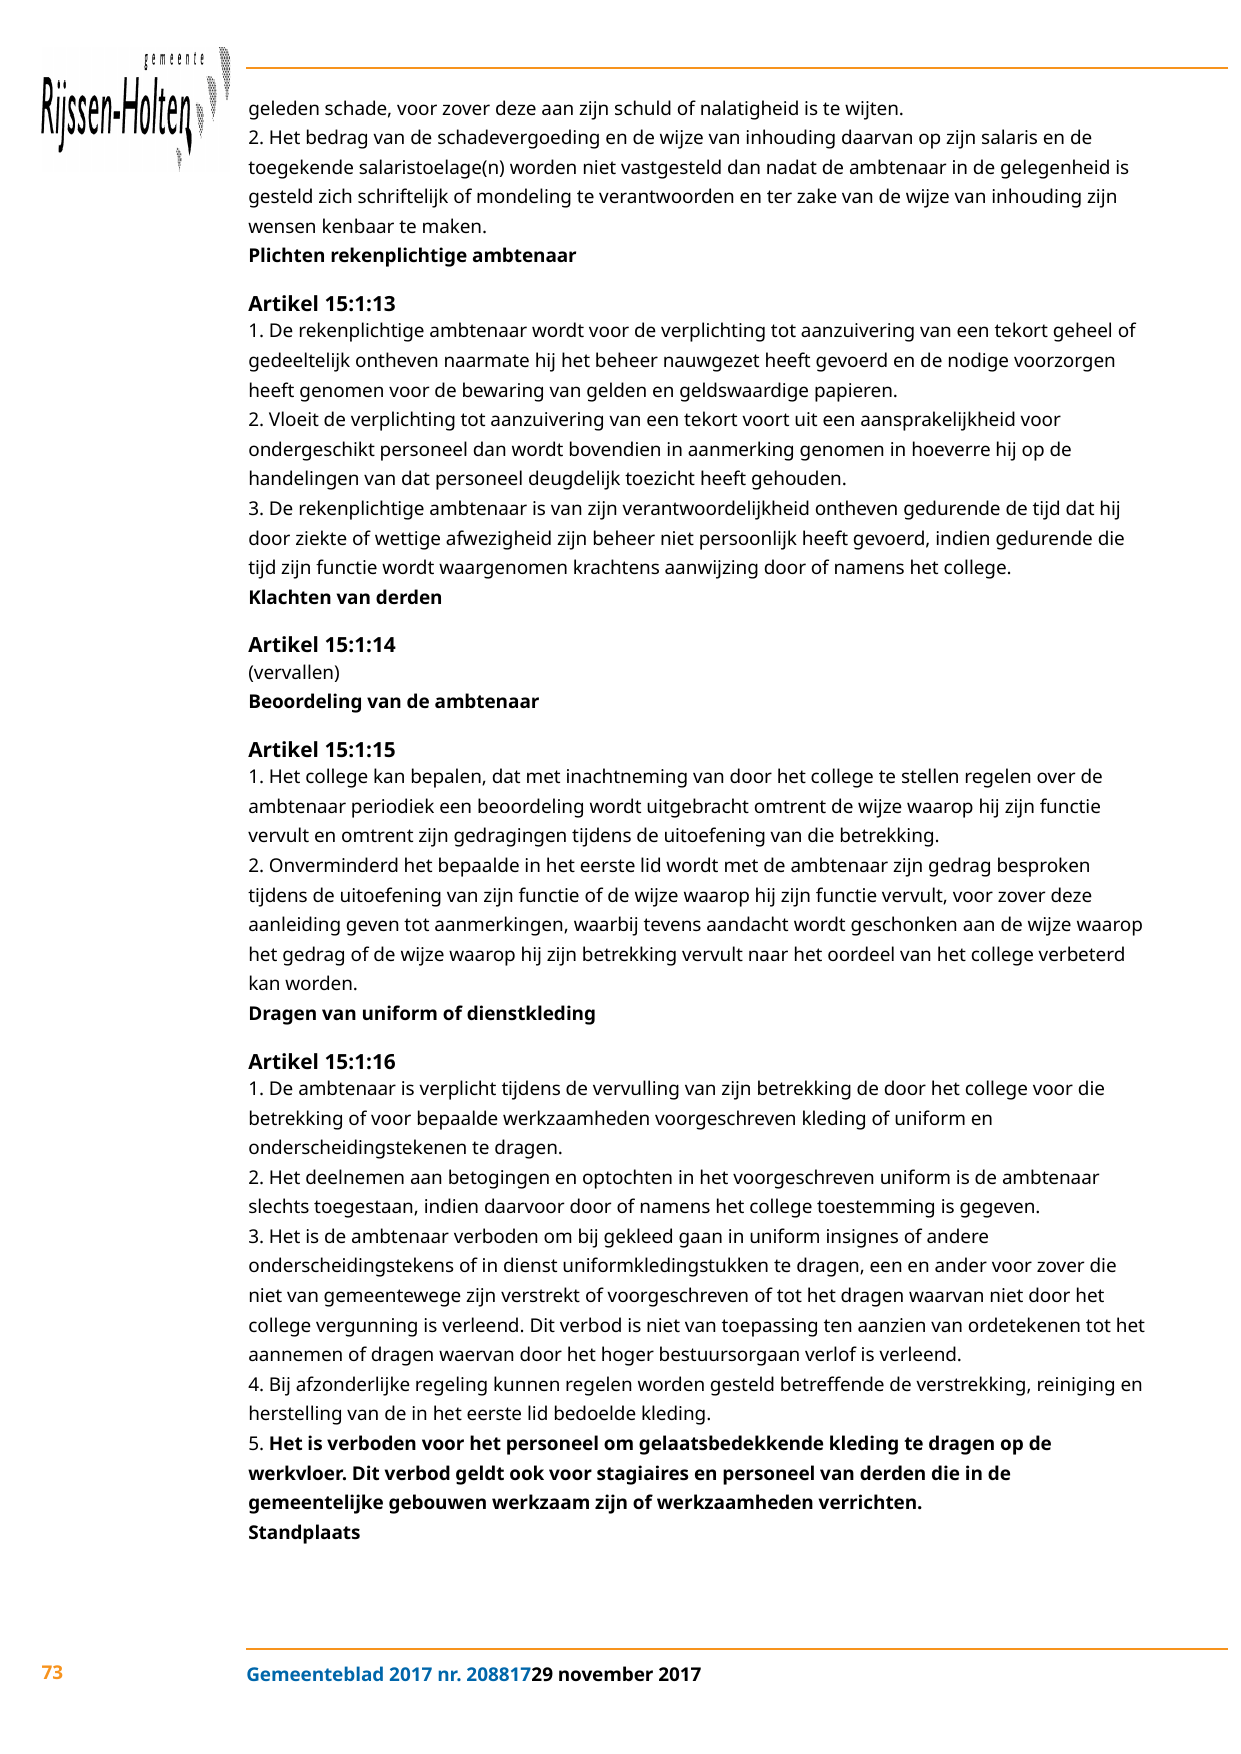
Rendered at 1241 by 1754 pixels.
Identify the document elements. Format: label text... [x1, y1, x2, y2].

text Dragen van uniform of dienstkleding [248, 1000, 1152, 1026]
text Klachten van derden [248, 584, 1152, 610]
text (vervallen) [248, 659, 1152, 685]
text 1. De rekenplichtige ambtenaar wordt voor de verplichting tot aanzuivering van een tekort geheel of gedeeltelijk ontheven naarmate hij het beheer nauwgezet heeft gevoerd en de nodige voorzorgen heeft genomen voor de bewaring van gelden en geldswaardige papieren. [248, 318, 1152, 403]
text Beoordeling van de ambtenaar [248, 688, 1152, 714]
text 2. Vloeit de verplichting tot aanzuivering van een tekort voort uit een aansprakelijkheid voor ondergeschikt personeel dan wordt bovendien in aanmerking genomen in hoeverre hij op de handelingen van dat personeel deugdelijk toezicht heeft gehouden. [248, 406, 1152, 491]
text geleden schade, voor zover deze aan zijn schuld of nalatigheid is te wijten. [248, 95, 1152, 121]
text Artikel 15:1:13 [248, 289, 1152, 318]
text 4. Bij afzonderlijke regeling kunnen regelen worden gesteld betreffende de verstrekking, reiniging en herstelling van de in het eerste lid bedoelde kleding. [248, 1371, 1152, 1426]
text Plichten rekenplichtige ambtenaar [248, 243, 1152, 268]
text 5. Het is verboden voor het personeel om gelaatsbedekkende kleding te dragen op de werkvloer. Dit verbod geldt ook voor stagiaires en personeel van derden die in de gemeentelijke gebouwen werkzaam zijn of werkzaamheden verrichten. [248, 1430, 1152, 1515]
text 2. Onverminderd het bepaalde in het eerste lid wordt met de ambtenaar zijn gedrag besproken tijdens de uitoefening van zijn functie of de wijze waarop hij zijn functie vervult, voor zover deze aanleiding geven tot aanmerkingen, waarbij tevens aandacht wordt geschonken aan de wijze waarop het gedrag of de wijze waarop hij zijn betrekking vervult naar het oordeel van het college verbeterd kan worden. [248, 852, 1152, 996]
picture [41, 47, 231, 172]
text Artikel 15:1:15 [248, 735, 1152, 763]
text 1. De ambtenaar is verplicht tijdens de vervulling van zijn betrekking de door het college voor die betrekking of voor bepaalde werkzaamheden voorgeschreven kleding of uniform en onderscheidingstekenen te dragen. [248, 1075, 1152, 1160]
text Artikel 15:1:16 [248, 1047, 1152, 1075]
text 1. Het college kan bepalen, dat met inachtneming van door het college te stellen regelen over de ambtenaar periodiek een beoordeling wordt uitgebracht omtrent de wijze waarop hij zijn functie vervult en omtrent zijn gedragingen tijdens de uitoefening van die betrekking. [248, 763, 1152, 848]
text 2. Het deelnemen aan betogingen en optochten in het voorgeschreven uniform is de ambtenaar slechts toegestaan, indien daarvoor door of namens het college toestemming is gegeven. [248, 1164, 1152, 1219]
text 3. De rekenplichtige ambtenaar is van zijn verantwoordelijkheid ontheven gedurende de tijd dat hij door ziekte of wettige afwezigheid zijn beheer niet persoonlijk heeft gevoerd, indien gedurende die tijd zijn functie wordt waargenomen krachtens aanwijzing door of namens het college. [248, 495, 1152, 580]
text Artikel 15:1:14 [248, 631, 1152, 659]
text 3. Het is de ambtenaar verboden om bij gekleed gaan in uniform insignes of andere onderscheidingstekens of in dienst uniformkledingstukken te dragen, een en ander voor zover die niet van gemeentewege zijn verstrekt of voorgeschreven of tot het dragen waarvan niet door het college vergunning is verleend. Dit verbod is niet van toepassing ten aanzien van ordetekenen tot het aannemen of dragen waervan door het hoger bestuursorgaan verlof is verleend. [248, 1223, 1152, 1367]
text 2. Het bedrag van de schadevergoeding en de wijze van inhouding daarvan op zijn salaris en de toegekende salaristoelage(n) worden niet vastgesteld dan nadat de ambtenaar in de gelegenheid is gesteld zich schriftelijk of mondeling te verantwoorden en ter zake van de wijze van inhouding zijn wensen kenbaar te maken. [248, 124, 1152, 239]
text Standplaats [248, 1519, 1152, 1545]
